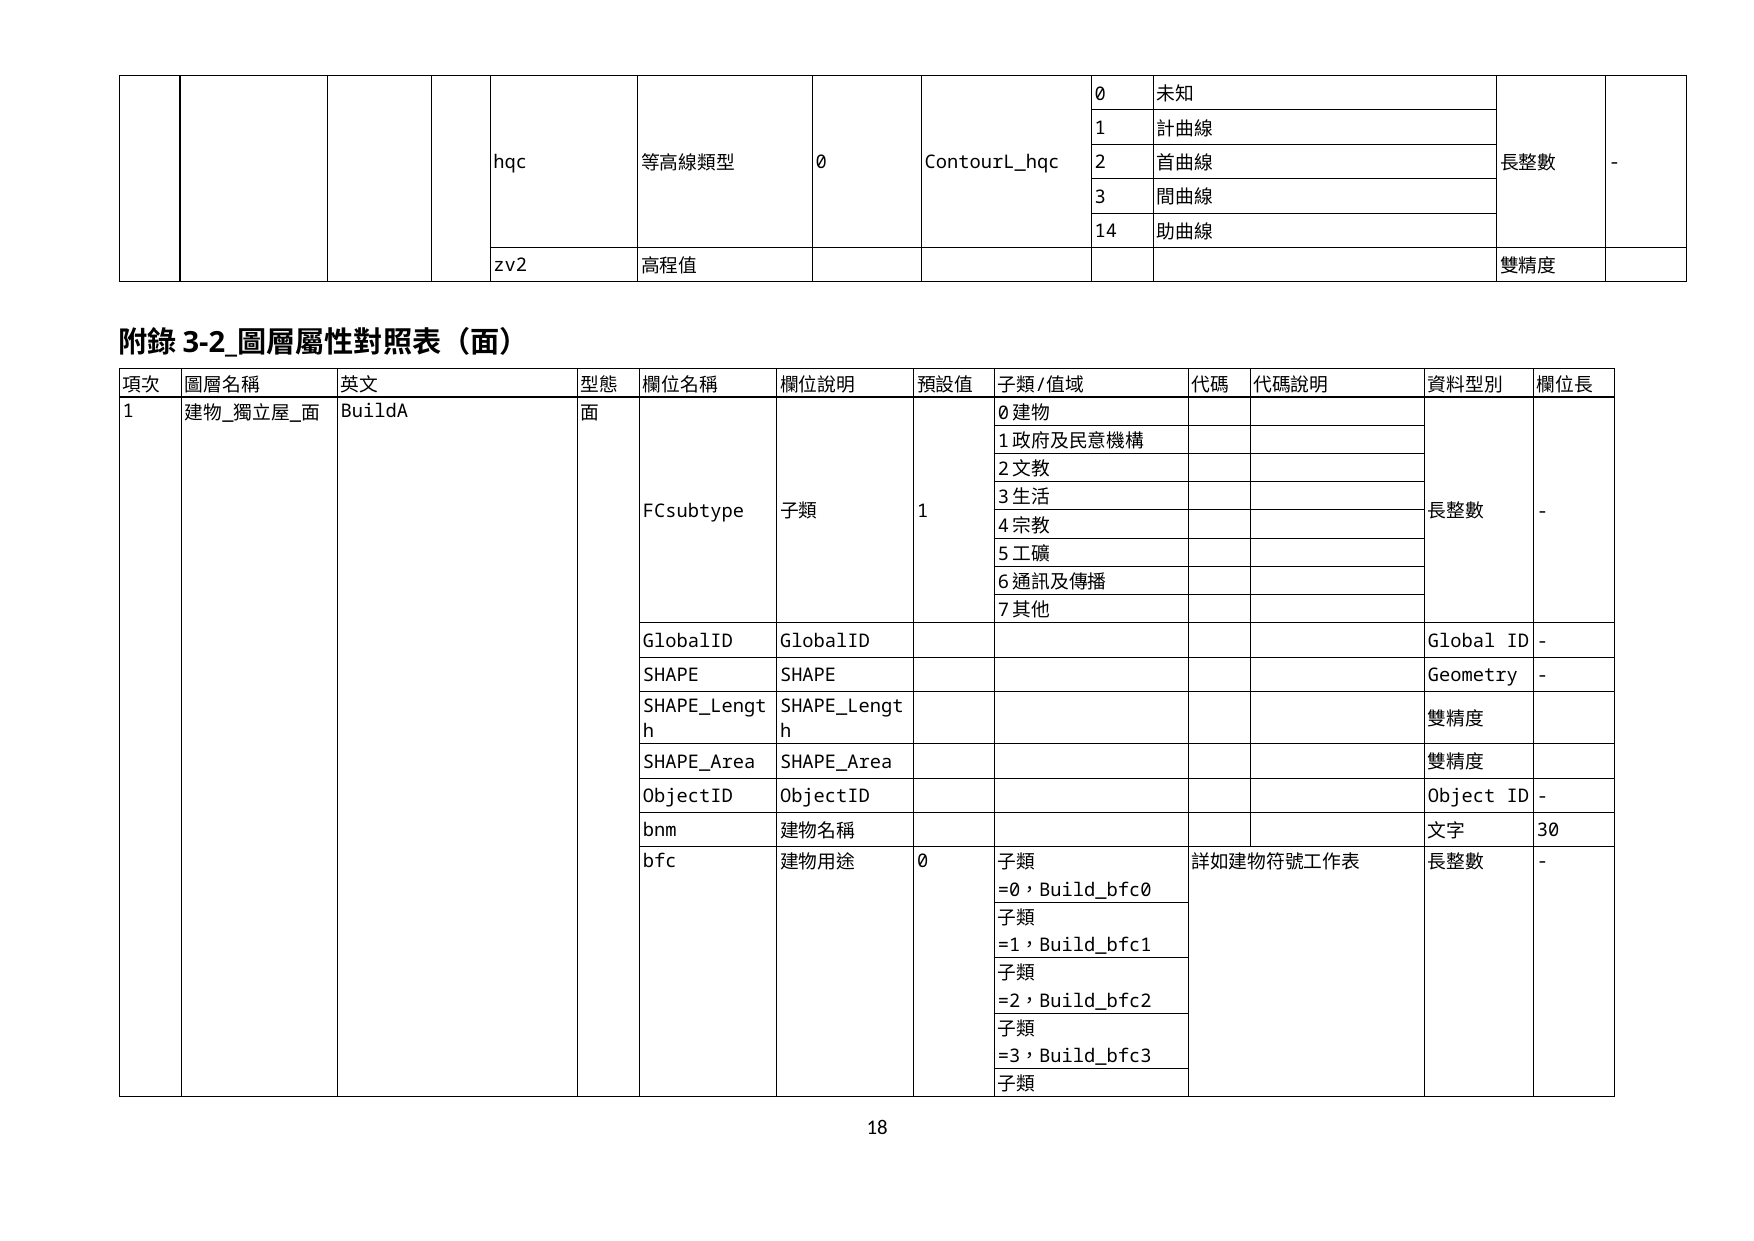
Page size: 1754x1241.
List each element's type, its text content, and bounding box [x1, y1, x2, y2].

table_cell ObjectID [777, 779, 913, 812]
table_cell [1251, 510, 1424, 537]
table_header 子類/值域 [995, 369, 1188, 396]
table_cell BuildA [338, 398, 577, 1096]
table_cell - [1606, 76, 1686, 247]
table_cell [995, 692, 1188, 743]
table_cell 3生活 [995, 482, 1188, 509]
table_cell GlobalID [640, 623, 776, 657]
table_cell [1189, 454, 1250, 481]
table_cell [995, 623, 1188, 657]
table_cell 2文教 [995, 454, 1188, 481]
table_cell [1251, 595, 1424, 622]
table_cell bfc [640, 847, 776, 1096]
table_cell [1189, 398, 1250, 424]
table_cell 1 [120, 398, 181, 1096]
table_cell 長整數 [1425, 847, 1533, 1096]
table_cell 計曲線 [1154, 110, 1496, 144]
table_cell [1534, 692, 1614, 743]
table_cell 助曲線 [1154, 214, 1496, 247]
table_cell 雙精度 [1425, 744, 1533, 777]
table_cell 5工礦 [995, 539, 1188, 566]
table_cell [1189, 744, 1250, 777]
table_cell [914, 744, 994, 777]
table_cell 14 [1092, 214, 1153, 247]
table_cell - [1534, 658, 1614, 691]
table_cell Object ID [1425, 779, 1533, 812]
table_cell 建物_獨立屋_面 [182, 398, 337, 1096]
table_cell FCsubtype [640, 398, 776, 622]
table_cell [1251, 482, 1424, 509]
table_cell [1251, 539, 1424, 566]
table_cell [1189, 482, 1250, 509]
table_header 英文 [338, 369, 577, 396]
table_cell [914, 692, 994, 743]
table_cell [1251, 398, 1424, 424]
table_cell 1 [914, 398, 994, 622]
table_cell [1251, 813, 1424, 846]
table_cell 0 [1092, 76, 1153, 109]
table_cell 高程值 [638, 248, 812, 281]
table_header 代碼說明 [1251, 369, 1424, 396]
table_cell [1251, 692, 1424, 743]
table_cell 文字 [1425, 813, 1533, 846]
table_cell hqc [491, 76, 637, 247]
table_cell Global ID [1425, 623, 1533, 657]
table_cell 長整數 [1497, 76, 1605, 247]
table_cell 子類=2，Build_bfc2 [995, 958, 1188, 1012]
table_cell 子類=0，Build_bfc0 [995, 847, 1188, 902]
table_cell SHAPE [777, 658, 913, 691]
table_header 代碼 [1189, 369, 1250, 396]
table_cell [1251, 658, 1424, 691]
table_cell - [1534, 847, 1614, 1096]
table_header 資料型別 [1425, 369, 1533, 396]
table_cell 1政府及民意機構 [995, 426, 1188, 453]
table_cell [1189, 813, 1250, 846]
table_cell SHAPE_Length [777, 692, 913, 743]
table_cell [1606, 248, 1686, 281]
table_cell [120, 76, 179, 281]
table_cell [1189, 539, 1250, 566]
table_cell zv2 [491, 248, 637, 281]
table_cell ObjectID [640, 779, 776, 812]
table_cell 未知 [1154, 76, 1496, 109]
table_cell [914, 623, 994, 657]
table_cell [1251, 744, 1424, 777]
table_cell 0建物 [995, 398, 1188, 424]
table_cell 長整數 [1425, 398, 1533, 622]
table_cell [328, 76, 431, 281]
table_cell - [1534, 779, 1614, 812]
table_cell 子類=1，Build_bfc1 [995, 903, 1188, 957]
table_cell 子類 [777, 398, 913, 622]
table_header 欄位名稱 [640, 369, 776, 396]
table_cell Geometry [1425, 658, 1533, 691]
table_cell [1251, 623, 1424, 657]
table_cell 等高線類型 [638, 76, 812, 247]
table_cell [914, 779, 994, 812]
table_cell 雙精度 [1497, 248, 1605, 281]
table_cell [1189, 692, 1250, 743]
table_cell [1189, 567, 1250, 594]
table_cell 建物用途 [777, 847, 913, 1096]
table_cell 間曲線 [1154, 179, 1496, 212]
table_cell [813, 248, 921, 281]
table_cell [1154, 248, 1496, 281]
table_cell 子類=3，Build_bfc3 [995, 1014, 1188, 1068]
table_cell [1251, 454, 1424, 481]
table_cell [1189, 779, 1250, 812]
table_cell [1251, 779, 1424, 812]
table_cell [432, 76, 490, 281]
table_cell [1189, 623, 1250, 657]
table_cell [1189, 595, 1250, 622]
table_cell 3 [1092, 179, 1153, 212]
table_cell [995, 658, 1188, 691]
table_cell 雙精度 [1425, 692, 1533, 743]
table_cell [995, 744, 1188, 777]
table_header 項次 [120, 369, 181, 396]
table_cell 建物名稱 [777, 813, 913, 846]
table_header 圖層名稱 [182, 369, 337, 396]
table_cell 詳如建物符號工作表 [1189, 847, 1424, 1096]
table_cell [995, 779, 1188, 812]
table_cell 7其他 [995, 595, 1188, 622]
table_cell bnm [640, 813, 776, 846]
table_cell [1189, 426, 1250, 453]
table_header 欄位說明 [777, 369, 913, 396]
table_cell 子類 [995, 1069, 1188, 1096]
table_cell 0 [813, 76, 921, 247]
table_cell - [1534, 623, 1614, 657]
table_header 預設值 [914, 369, 994, 396]
table_cell ContourL_hqc [922, 76, 1091, 247]
table_cell GlobalID [777, 623, 913, 657]
table_cell [181, 76, 327, 281]
table_cell 2 [1092, 145, 1153, 178]
table_cell [914, 813, 994, 846]
table_cell SHAPE_Area [777, 744, 913, 777]
table_cell SHAPE [640, 658, 776, 691]
table_cell [1189, 658, 1250, 691]
table_cell SHAPE_Length [640, 692, 776, 743]
table_cell 1 [1092, 110, 1153, 144]
table_cell [914, 658, 994, 691]
table_cell 4宗教 [995, 510, 1188, 537]
table_cell SHAPE_Area [640, 744, 776, 777]
table_header 型態 [578, 369, 639, 396]
table_cell [1251, 567, 1424, 594]
table_cell [1251, 426, 1424, 453]
table_cell 30 [1534, 813, 1614, 846]
table_cell [995, 813, 1188, 846]
table_cell [1534, 744, 1614, 777]
table_cell 面 [578, 398, 639, 1096]
table_cell 0 [914, 847, 994, 1096]
table_cell [922, 248, 1091, 281]
table_cell 6通訊及傳播 [995, 567, 1188, 594]
table_cell [1092, 248, 1153, 281]
table_cell 首曲線 [1154, 145, 1496, 178]
subtitle 附錄3-2_圖層屬性對照表（面） [118, 318, 1636, 361]
table_cell [1189, 510, 1250, 537]
table_cell - [1534, 398, 1614, 622]
table_header 欄位長 [1534, 369, 1614, 396]
